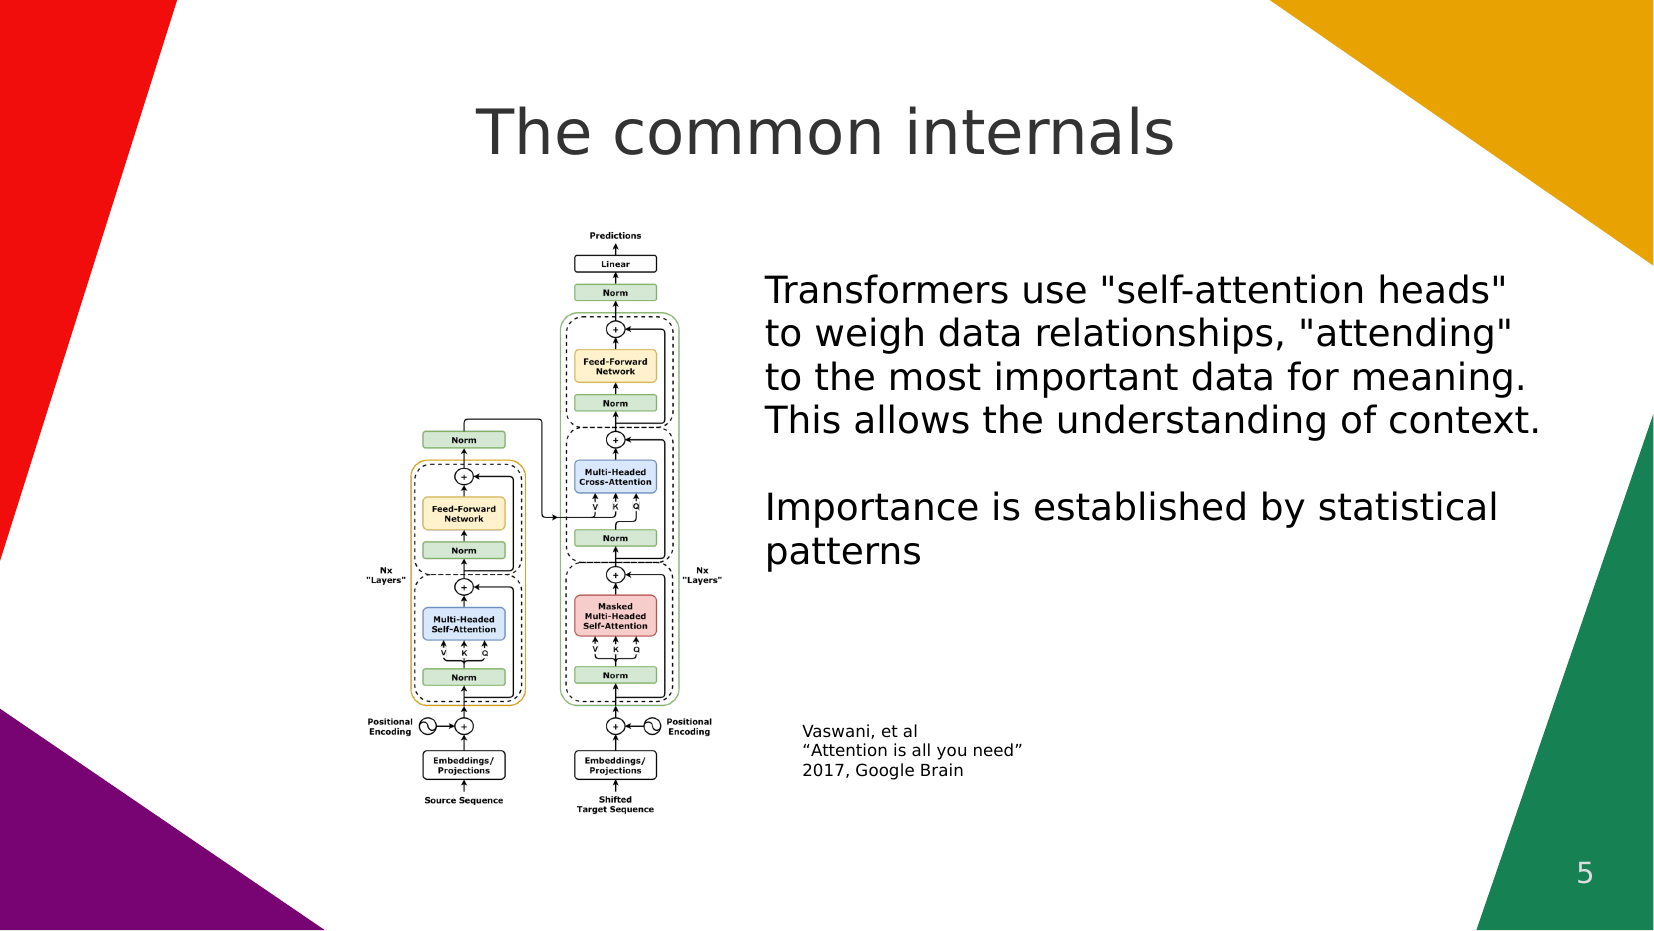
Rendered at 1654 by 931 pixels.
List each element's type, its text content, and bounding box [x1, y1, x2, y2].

picture [262, 224, 828, 819]
text_box Transformers use "self-attention heads" to weigh data relationships, "attending" to the most important data for meaning. This allows the understanding of context. Importance is established by statistical patterns [750, 261, 1558, 581]
title The common internals [118, 59, 1536, 207]
text_box Vaswani, et al “Attention is all you need” 2017, Google Brain [787, 714, 1039, 788]
